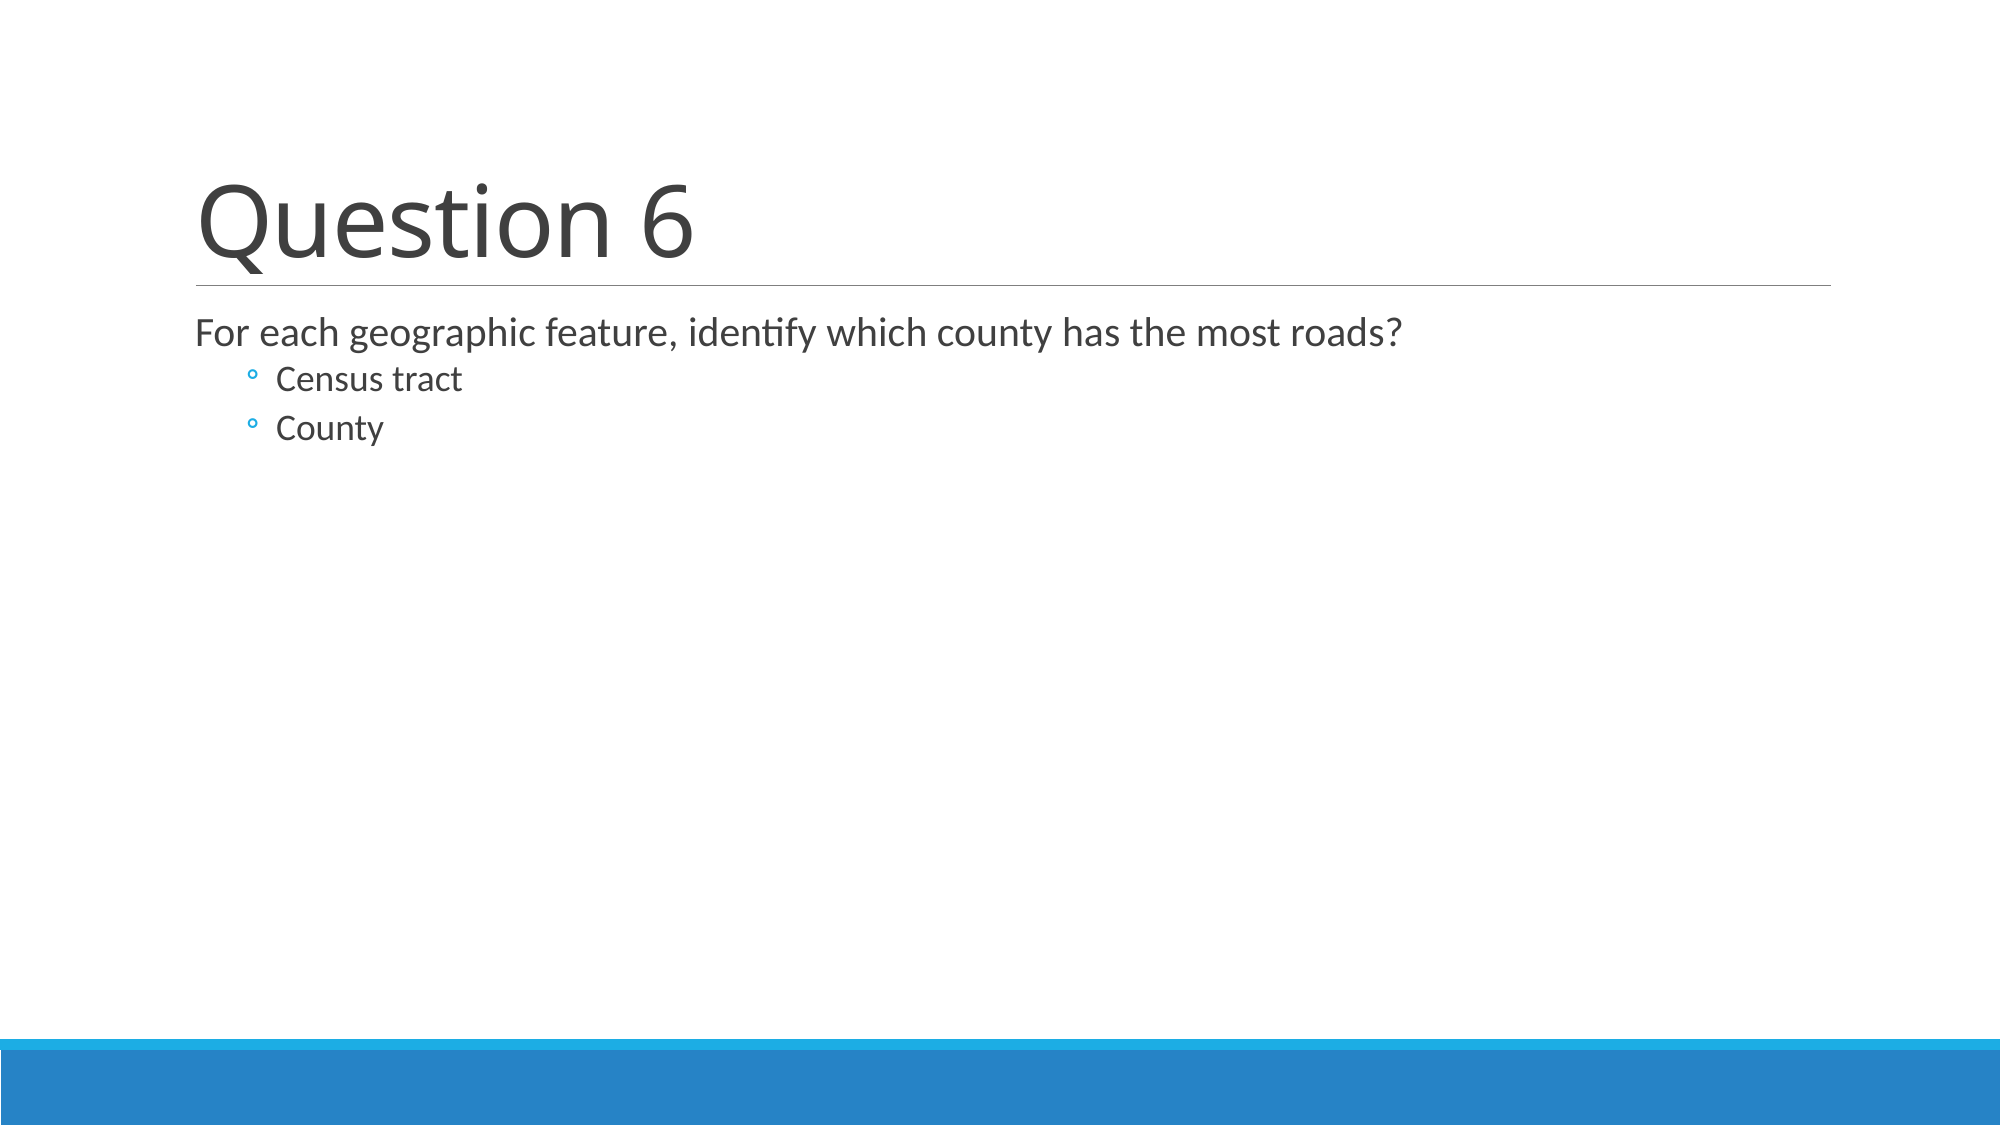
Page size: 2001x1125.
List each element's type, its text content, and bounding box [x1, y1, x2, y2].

title Question 6 [180, 47, 1831, 286]
list For each geographic feature, identify which county has the most roads? Census tract County [180, 302, 1831, 963]
